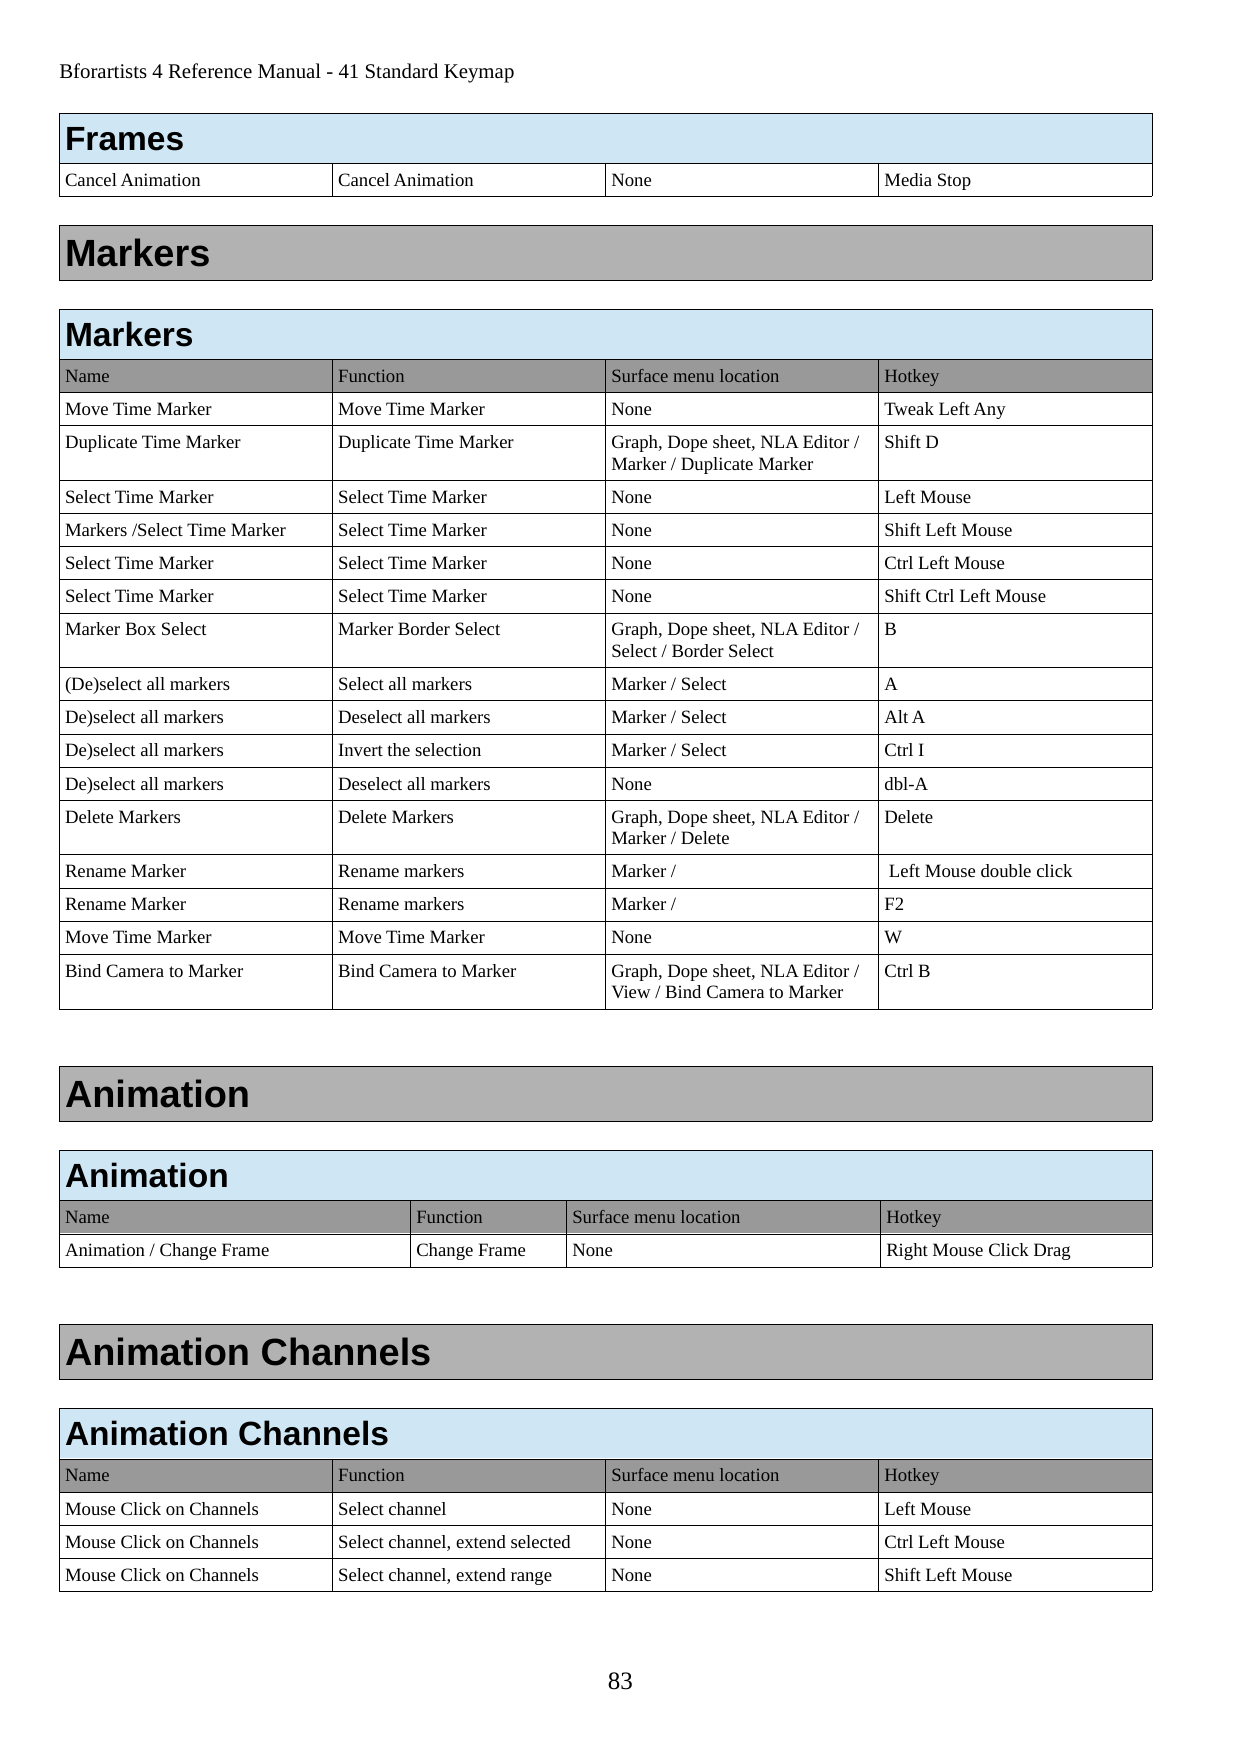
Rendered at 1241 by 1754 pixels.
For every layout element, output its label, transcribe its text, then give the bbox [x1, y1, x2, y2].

table_cell Deselect all markers [333, 768, 605, 800]
table_cell Graph, Dope sheet, NLA Editor / Marker / Duplicate Marker [606, 426, 878, 480]
table_cell Surface menu location [567, 1201, 880, 1233]
table_cell (De)select all markers [60, 668, 332, 700]
table_cell Rename Marker [60, 855, 332, 887]
table_cell Rename markers [333, 855, 605, 887]
table_cell Rename markers [333, 889, 605, 921]
table_cell Cancel Animation [333, 164, 605, 196]
table_cell Left Mouse [879, 1493, 1152, 1525]
table_cell Delete Markers [60, 801, 332, 854]
table_header Animation Channels [60, 1409, 1152, 1458]
table_cell Graph, Dope sheet, NLA Editor / View / Bind Camera to Marker [606, 955, 878, 1008]
table_cell Select Time Marker [60, 580, 332, 612]
table_cell dbl-A [879, 768, 1152, 800]
table_cell B [879, 614, 1152, 667]
table_header Animation Channels [60, 1325, 1152, 1379]
table_cell Function [333, 360, 605, 392]
table_cell None [606, 393, 878, 425]
table_cell Marker / Select [606, 735, 878, 767]
table_cell Move Time Marker [333, 922, 605, 954]
table_cell None [606, 481, 878, 513]
table_cell Ctrl Left Mouse [879, 547, 1152, 579]
table_header Markers [60, 310, 1152, 359]
table_cell None [606, 768, 878, 800]
table_cell Select channel, extend selected [333, 1526, 605, 1558]
table_cell Tweak Left Any [879, 393, 1152, 425]
table_cell Marker Border Select [333, 614, 605, 667]
table_cell Mouse Click on Channels [60, 1493, 332, 1525]
table_cell Select Time Marker [333, 547, 605, 579]
table_cell Deselect all markers [333, 701, 605, 733]
table_cell Media Stop [879, 164, 1152, 196]
table_cell Surface menu location [606, 360, 878, 392]
table_cell Shift Left Mouse [879, 1559, 1152, 1591]
table_cell Function [411, 1201, 566, 1233]
table_cell Hotkey [879, 1460, 1152, 1492]
table_cell Marker / Select [606, 701, 878, 733]
table_cell None [606, 164, 878, 196]
table_cell De)select all markers [60, 735, 332, 767]
table_cell Hotkey [881, 1201, 1152, 1233]
table_cell Marker / [606, 855, 878, 887]
table_cell Select channel [333, 1493, 605, 1525]
table_cell Name [60, 1201, 410, 1233]
table_cell Graph, Dope sheet, NLA Editor / Marker / Delete [606, 801, 878, 854]
table_cell Right Mouse Click Drag [881, 1235, 1152, 1267]
table_cell Shift Ctrl Left Mouse [879, 580, 1152, 612]
table_cell None [567, 1235, 880, 1267]
table_cell Ctrl B [879, 955, 1152, 1008]
table_cell Ctrl I [879, 735, 1152, 767]
table_cell Alt A [879, 701, 1152, 733]
table_cell Select Time Marker [333, 514, 605, 546]
table_cell Select Time Marker [333, 481, 605, 513]
table_cell Cancel Animation [60, 164, 332, 196]
table_cell W [879, 922, 1152, 954]
table_cell Surface menu location [606, 1460, 878, 1492]
table_cell Name [60, 1460, 332, 1492]
table_cell None [606, 580, 878, 612]
table_header Animation [60, 1151, 1152, 1200]
table_cell Marker / Select [606, 668, 878, 700]
table_cell Move Time Marker [60, 922, 332, 954]
table_cell De)select all markers [60, 701, 332, 733]
table_cell Marker / [606, 889, 878, 921]
table_cell F2 [879, 889, 1152, 921]
table_cell None [606, 922, 878, 954]
table_cell None [606, 514, 878, 546]
table_cell Bind Camera to Marker [333, 955, 605, 1008]
table_cell Graph, Dope sheet, NLA Editor / Select / Border Select [606, 614, 878, 667]
table_cell Marker Box Select [60, 614, 332, 667]
table_header Animation [60, 1067, 1152, 1121]
table_cell Hotkey [879, 360, 1152, 392]
table_cell Left Mouse double click [879, 855, 1152, 887]
table_cell Duplicate Time Marker [60, 426, 332, 480]
table_cell A [879, 668, 1152, 700]
table_cell Delete [879, 801, 1152, 854]
table_cell Animation / Change Frame [60, 1235, 410, 1267]
table_cell Move Time Marker [333, 393, 605, 425]
table_cell Shift D [879, 426, 1152, 480]
table_cell Select channel, extend range [333, 1559, 605, 1591]
table_cell None [606, 1493, 878, 1525]
table_cell Function [333, 1460, 605, 1492]
table_cell Ctrl Left Mouse [879, 1526, 1152, 1558]
table_cell Duplicate Time Marker [333, 426, 605, 480]
table_cell None [606, 1526, 878, 1558]
table_cell Select Time Marker [60, 547, 332, 579]
table_cell None [606, 547, 878, 579]
table_cell Name [60, 360, 332, 392]
table_cell Mouse Click on Channels [60, 1526, 332, 1558]
table_header Frames [60, 114, 1152, 163]
table_cell Select Time Marker [333, 580, 605, 612]
table_cell Select Time Marker [60, 481, 332, 513]
table_cell Bind Camera to Marker [60, 955, 332, 1008]
table_cell None [606, 1559, 878, 1591]
table_cell Markers /Select Time Marker [60, 514, 332, 546]
table_cell Delete Markers [333, 801, 605, 854]
table_cell De)select all markers [60, 768, 332, 800]
table_cell Rename Marker [60, 889, 332, 921]
table_cell Shift Left Mouse [879, 514, 1152, 546]
table_cell Move Time Marker [60, 393, 332, 425]
table_cell Select all markers [333, 668, 605, 700]
table_cell Mouse Click on Channels [60, 1559, 332, 1591]
table_cell Change Frame [411, 1235, 566, 1267]
table_cell Left Mouse [879, 481, 1152, 513]
table_header Markers [60, 226, 1152, 280]
table_cell Invert the selection [333, 735, 605, 767]
